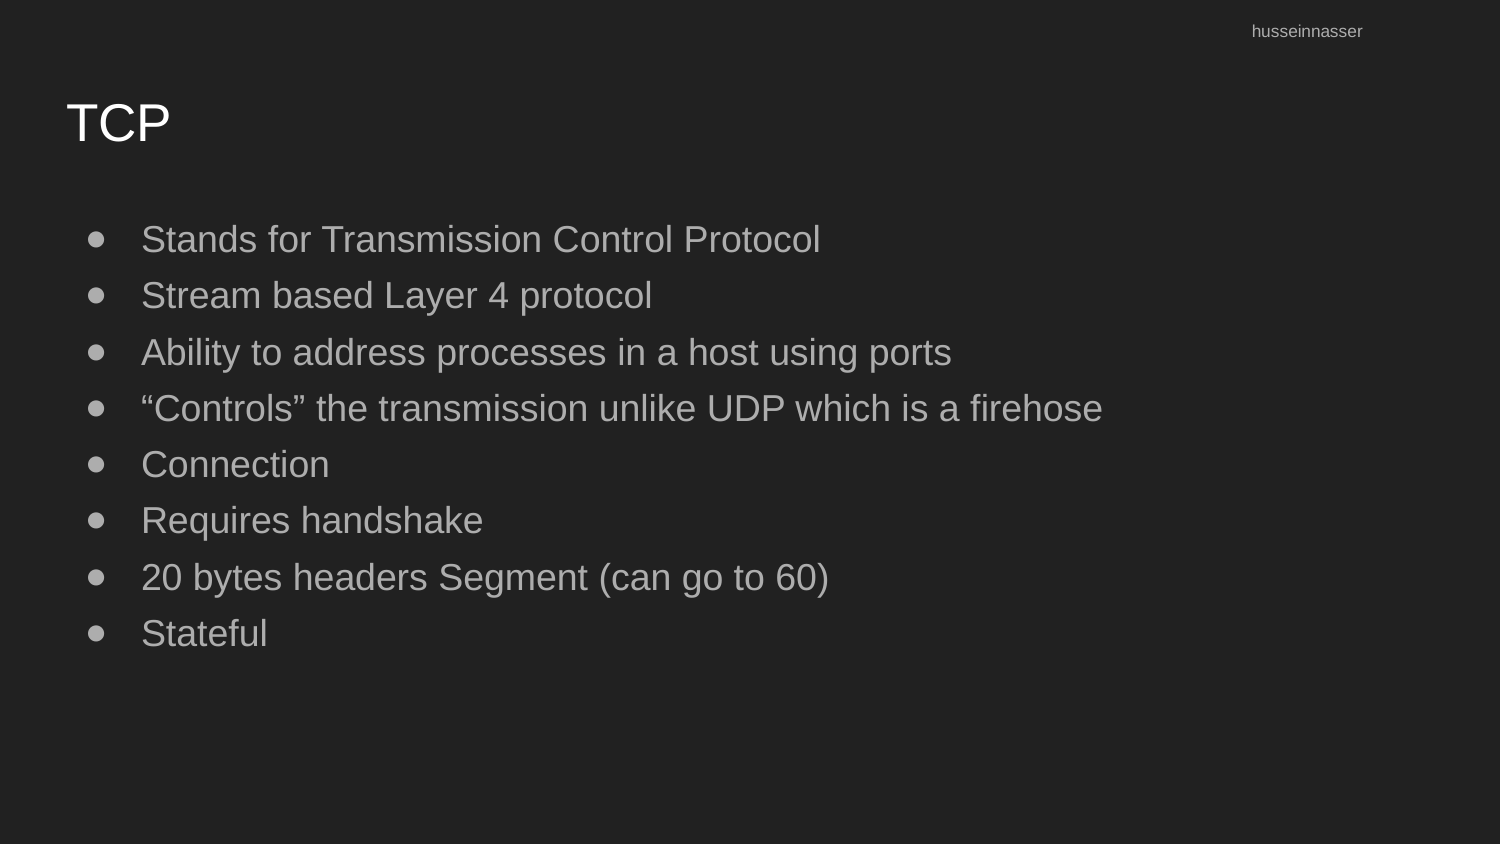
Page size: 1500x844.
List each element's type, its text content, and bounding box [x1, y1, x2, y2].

list Stands for Transmission Control Protocol Stream based Layer 4 protocol Ability to address processes in a host using ports “Controls” the transmission unlike UDP which is a firehose Connection Requires handshake 20 bytes headers Segment (can go to 60) Stateful [51, 189, 1449, 750]
subtitle husseinnasser [1236, 11, 1492, 53]
title TCP [51, 72, 1449, 167]
